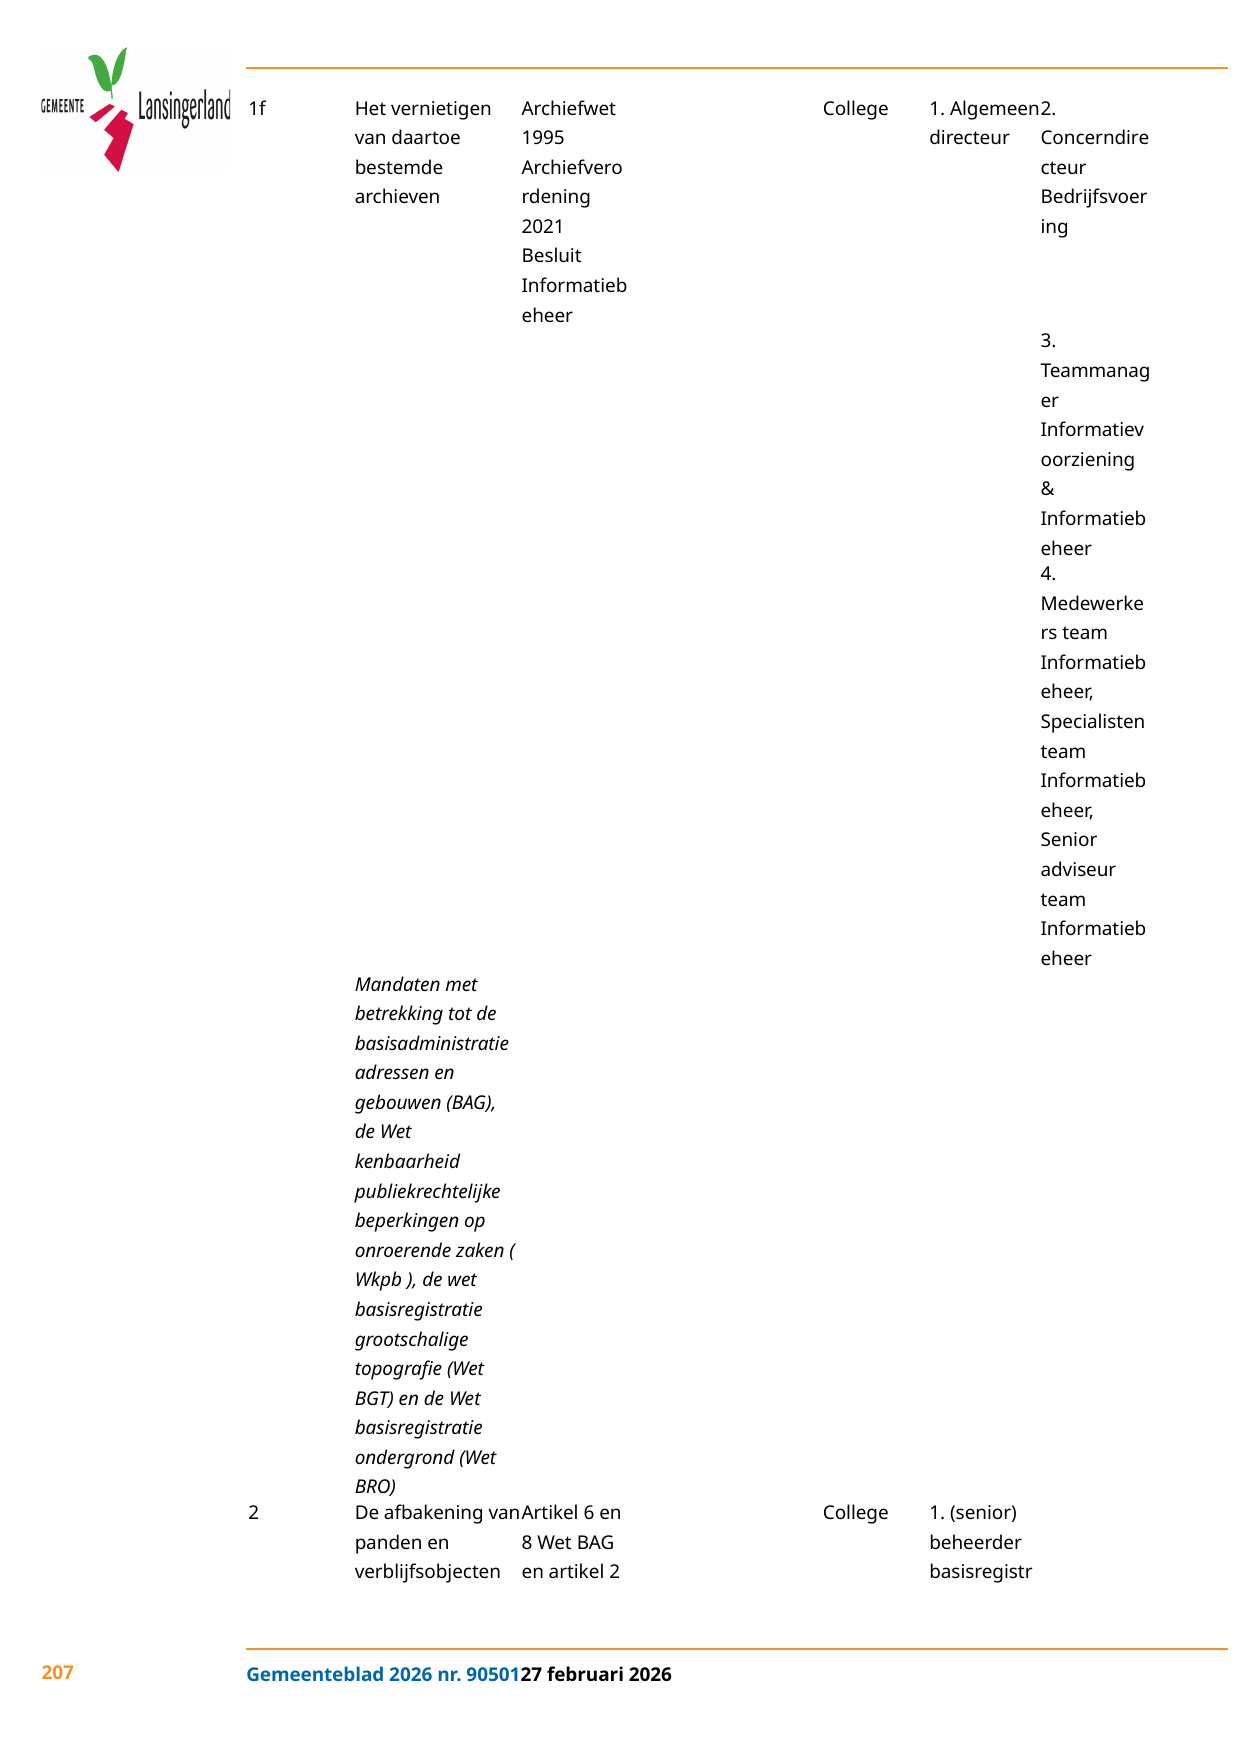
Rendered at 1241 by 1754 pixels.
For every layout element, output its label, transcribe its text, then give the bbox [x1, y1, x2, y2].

table_cell [628, 95, 823, 328]
table_cell Archiefwet 1995 Archiefverordening 2021 Besluit Informatiebeheer [521, 95, 628, 328]
table_cell 1f [248, 95, 354, 328]
table_cell [1040, 1499, 1152, 1584]
table_cell [628, 971, 823, 1499]
table_cell 1. (senior) beheerder basisregistr [929, 1499, 1040, 1584]
table_cell [521, 328, 628, 560]
table_cell [355, 560, 521, 971]
table_cell 1. Algemeen directeur [929, 95, 1040, 328]
table_cell [929, 971, 1040, 1499]
table_cell [248, 328, 354, 560]
table_cell 3. Teammanager Informatievoorziening & Informatiebeheer [1040, 328, 1152, 560]
table_cell De afbakening van panden en verblijfsobjecten [355, 1499, 521, 1584]
table_cell [929, 560, 1040, 971]
table_cell 4. Medewerkers team Informatiebeheer, Specialisten team Informatiebeheer, Senior adviseur team Informatiebeheer [1040, 560, 1152, 971]
table_cell [521, 560, 628, 971]
table_cell [248, 560, 354, 971]
table_cell [355, 328, 521, 560]
picture [41, 47, 231, 172]
table_cell Het vernietigen van daartoe bestemde archieven [355, 95, 521, 328]
table_cell [823, 560, 929, 971]
table_cell [628, 560, 823, 971]
table_cell [1040, 971, 1152, 1499]
table_cell 2 [248, 1499, 354, 1584]
table_cell [929, 328, 1040, 560]
table_cell [823, 328, 929, 560]
table_cell [628, 1499, 823, 1584]
table_cell 2. Concerndirecteur Bedrijfsvoering [1040, 95, 1152, 328]
table_cell [823, 971, 929, 1499]
table_cell Artikel 6 en 8 Wet BAG en artikel 2 [521, 1499, 628, 1584]
table_cell Mandaten met betrekking tot de basisadministratie adressen en gebouwen (BAG), de Wet kenbaarheid publiekrechtelijke beperkingen op onroerende zaken ( Wkpb ), de wet basisregistratie grootschalige topografie (Wet BGT) en de Wet basisregistratie ondergrond (Wet BRO) [355, 971, 521, 1499]
table_cell [248, 971, 354, 1499]
table_cell [521, 971, 628, 1499]
table_cell College [823, 1499, 929, 1584]
table_cell College [823, 95, 929, 328]
table_cell [628, 328, 823, 560]
